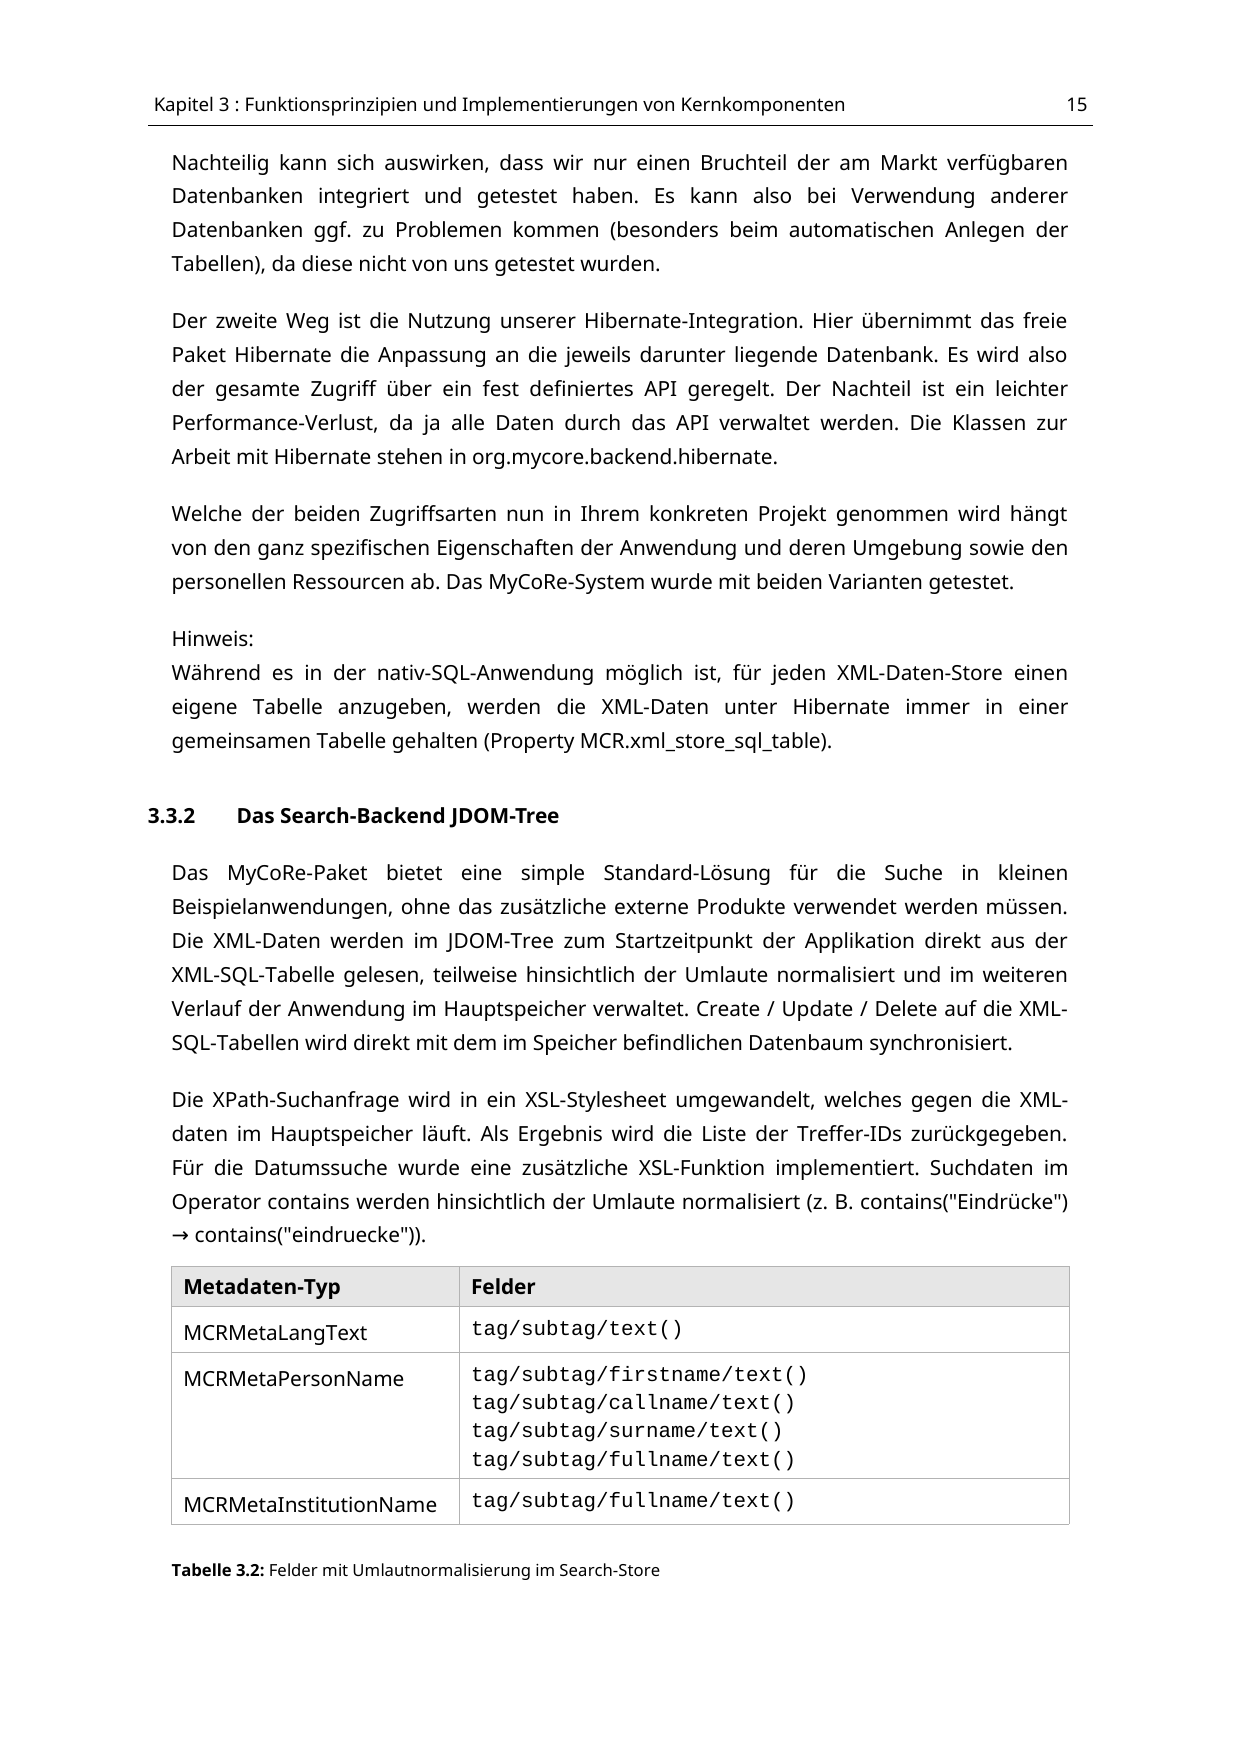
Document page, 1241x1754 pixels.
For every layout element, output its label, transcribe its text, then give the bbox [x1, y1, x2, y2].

text Nachteilig kann sich auswirken, dass wir nur einen Bruchteil der am Markt verfügbaren Datenbanken integriert und getestet haben. Es kann also bei Verwendung anderer Datenbanken ggf. zu Problemen kommen (besonders beim automatischen Anlegen der Tabellen), da diese nicht von uns getestet wurden. [171, 148, 1069, 277]
table_cell MCRMetaInstitutionName [172, 1479, 459, 1524]
table_cell MCRMetaPersonName [172, 1353, 459, 1478]
subtitle Das Search-Backend JDOM-Tree [148, 801, 1092, 829]
table_header Metadaten-Typ [172, 1267, 459, 1306]
text Tabelle 3.2: Felder mit Umlautnormalisierung im Search-Store [171, 1558, 1069, 1581]
text Welche der beiden Zugriffsarten nun in Ihrem konkreten Projekt genommen wird hängt von den ganz spezifischen Eigenschaften der Anwendung und deren Umgebung sowie den personellen Ressourcen ab. Das MyCoRe-System wurde mit beiden Varianten getestet. [171, 499, 1069, 595]
table_cell tag/subtag/text() [460, 1307, 1069, 1352]
table_cell tag/subtag/firstname/text() tag/subtag/callname/text() tag/subtag/surname/text() tag/subtag/fullname/text() [460, 1353, 1069, 1478]
text Das MyCoRe-Paket bietet eine simple Standard-Lösung für die Suche in kleinen Beispielanwendungen, ohne das zusätzliche externe Produkte verwendet werden müssen. Die XML-Daten werden im JDOM-Tree zum Startzeitpunkt der Applikation direkt aus der XML-SQL-Tabelle gelesen, teilweise hinsichtlich der Umlaute normalisiert und im weiteren Verlauf der Anwendung im Hauptspeicher verwaltet. Create / Update / Delete auf die XML-SQL-Tabellen wird direkt mit dem im Speicher befindlichen Datenbaum synchronisiert. [171, 858, 1069, 1056]
text Der zweite Weg ist die Nutzung unserer Hibernate-Integration. Hier übernimmt das freie Paket Hibernate die Anpassung an die jeweils darunter liegende Datenbank. Es wird also der gesamte Zugriff über ein fest definiertes API geregelt. Der Nachteil ist ein leichter Performance-Verlust, da ja alle Daten durch das API verwaltet werden. Die Klassen zur Arbeit mit Hibernate stehen in org.mycore.backend.hibernate. [171, 307, 1069, 470]
table_cell tag/subtag/fullname/text() [460, 1479, 1069, 1524]
table_header Felder [460, 1267, 1069, 1306]
table_cell MCRMetaLangText [172, 1307, 459, 1352]
text Die XPath-Suchanfrage wird in ein XSL-Stylesheet umgewandelt, welches gegen die XML-daten im Hauptspeicher läuft. Als Ergebnis wird die Liste der Treffer-IDs zurückgegeben. Für die Datumssuche wurde eine zusätzliche XSL-Funktion implementiert. Suchdaten im Operator contains werden hinsichtlich der Umlaute normalisiert (z. B. contains("Eindrücke") → contains("eindruecke")). [171, 1085, 1069, 1249]
text Hinweis: Während es in der nativ-SQL-Anwendung möglich ist, für jeden XML-Daten-Store einen eigene Tabelle anzugeben, werden die XML-Daten unter Hibernate immer in einer gemeinsamen Tabelle gehalten (Property MCR.xml_store_sql_table). [171, 624, 1069, 754]
